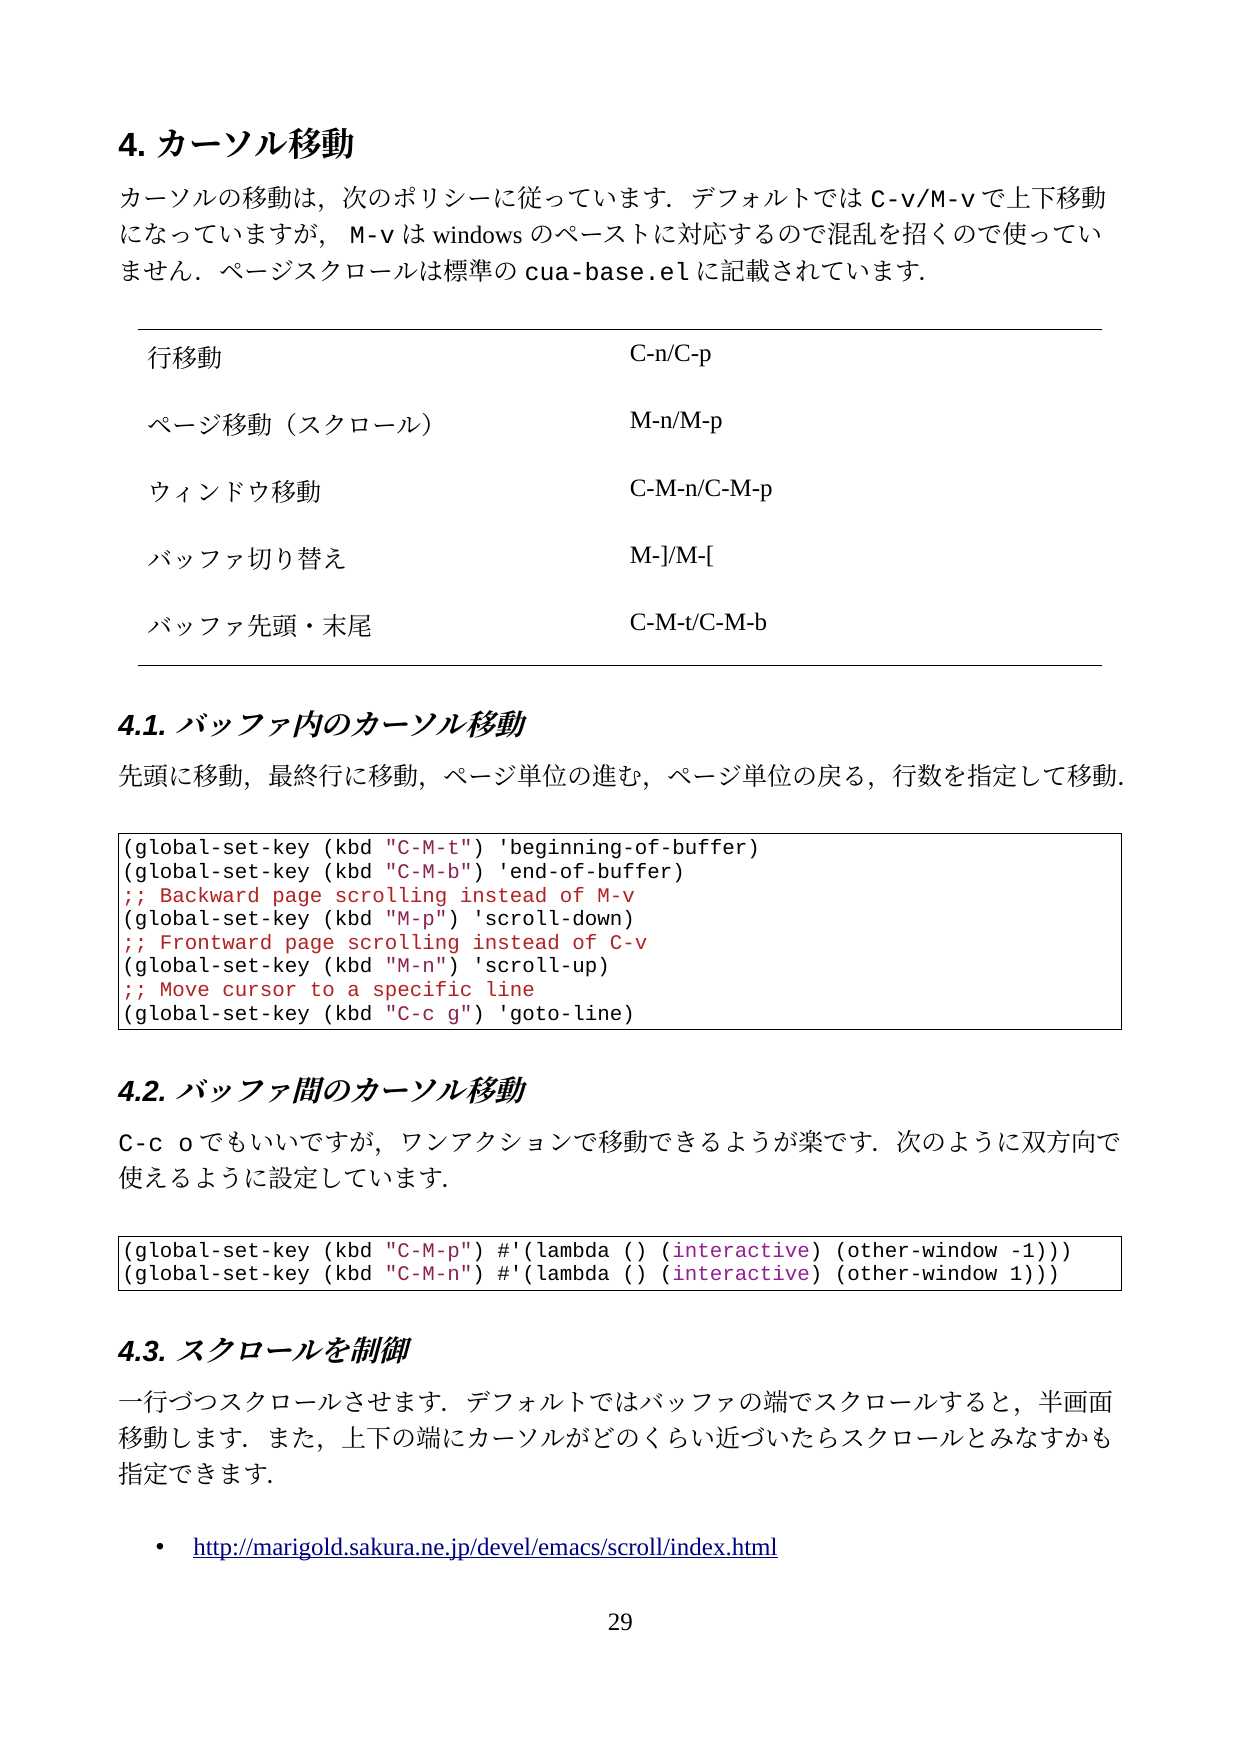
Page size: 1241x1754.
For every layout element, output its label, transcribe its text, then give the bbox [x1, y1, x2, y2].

subtitle スクロールを制御 [118, 1328, 1122, 1370]
text ;; Move cursor to a specific line [119, 975, 1121, 999]
table_header 行移動 [138, 330, 620, 396]
text (global-set-key (kbd "M-p") 'scroll-down) [119, 904, 1121, 928]
table_cell C-M-t/C-M-b [620, 598, 1102, 665]
subtitle バッファ内のカーソル移動 [118, 702, 1122, 744]
text ;; Backward page scrolling instead of M-v [119, 881, 1121, 904]
text (global-set-key (kbd "C-M-b") 'end-of-buffer) [119, 857, 1121, 881]
text (global-set-key (kbd "C-c g") 'goto-line) [119, 999, 1121, 1029]
subtitle バッファ間のカーソル移動 [118, 1068, 1122, 1110]
table_cell バッファ切り替え [138, 531, 620, 598]
text (global-set-key (kbd "C-M-n") #'(lambda () (interactive) (other-window 1))) [119, 1259, 1121, 1290]
table_cell C-M-n/C-M-p [620, 463, 1102, 531]
table_header C-n/C-p [620, 330, 1102, 396]
text 一行づつスクロールさせます．デフォルトではバッファの端でスクロールすると，半画面移動します．また，上下の端にカーソルがどのくらい近づいたらスクロールとみなすかも指定できます． [118, 1383, 1122, 1519]
text (global-set-key (kbd "C-M-t") 'beginning-of-buffer) [119, 834, 1121, 857]
subtitle カーソル移動 [118, 118, 1122, 166]
text (global-set-key (kbd "M-n") 'scroll-up) [119, 952, 1121, 975]
table_cell M-]/M-[ [620, 531, 1102, 598]
text C-c o でもいいですが，ワンアクションで移動できるようが楽です．次のように双方向で使えるように設定しています． [118, 1122, 1122, 1223]
table_cell ウィンドウ移動 [138, 463, 620, 531]
text ;; Frontward page scrolling instead of C-v [119, 928, 1121, 952]
text カーソルの移動は，次のポリシーに従っています．デフォルトでは C-v/M-v で上下移動になっていますが， M-v は windows のペーストに対応するので混乱を招くので使っていません．ページスクロールは標準の cua-base.el に記載されています． [118, 179, 1122, 316]
list http://marigold.sakura.ne.jp/devel/emacs/scroll/index.html [156, 1532, 1122, 1560]
text (global-set-key (kbd "C-M-p") #'(lambda () (interactive) (other-window -1))) [119, 1237, 1121, 1259]
table_cell M-n/M-p [620, 396, 1102, 463]
table_cell ページ移動（スクロール） [138, 396, 620, 463]
table_cell バッファ先頭・末尾 [138, 598, 620, 665]
text 先頭に移動，最終行に移動，ページ単位の進む，ページ単位の戻る，行数を指定して移動． [118, 756, 1122, 821]
